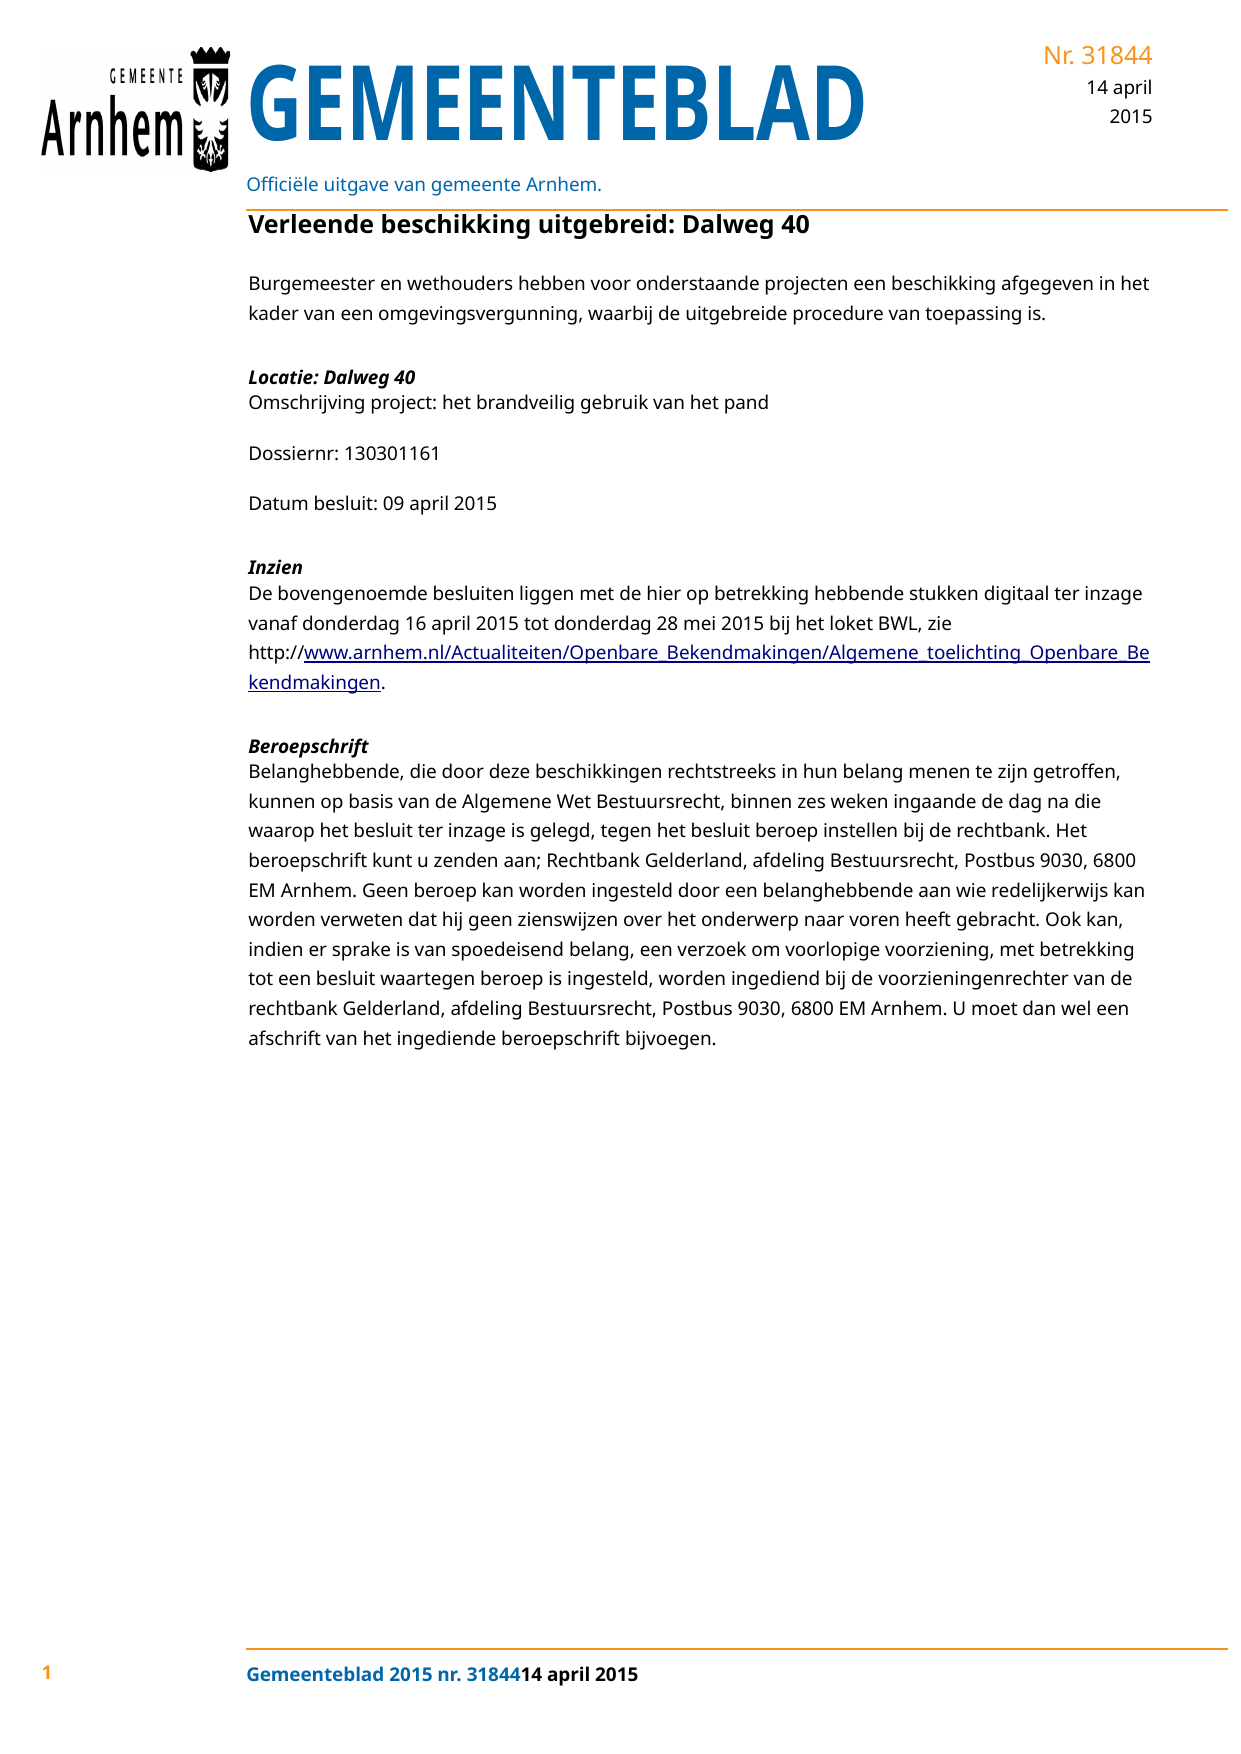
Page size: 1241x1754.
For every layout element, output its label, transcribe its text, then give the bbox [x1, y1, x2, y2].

text Inzien [248, 554, 1152, 580]
text Verleende beschikking uitgebreid: Dalweg 40 [248, 211, 1152, 241]
text Beroepschrift [248, 733, 1152, 758]
text Belanghebbende, die door deze beschikkingen rechtstreeks in hun belang menen te zijn getroffen, kunnen op basis van de Algemene Wet Bestuursrecht, binnen zes weken ingaande de dag na die waarop het besluit ter inzage is gelegd, tegen het besluit beroep instellen bij de rechtbank. Het beroepschrift kunt u zenden aan; Rechtbank Gelderland, afdeling Bestuursrecht, Postbus 9030, 6800 EM Arnhem. Geen beroep kan worden ingesteld door een belanghebbende aan wie redelijkerwijs kan worden verweten dat hij geen zienswijzen over het onderwerp naar voren heeft gebracht. Ook kan, indien er sprake is van spoedeisend belang, een verzoek om voorlopige voorziening, met betrekking tot een besluit waartegen beroep is ingesteld, worden ingediend bij de voorzieningenrechter van de rechtbank Gelderland, afdeling Bestuursrecht, Postbus 9030, 6800 EM Arnhem. U moet dan wel een afschrift van het ingediende beroepschrift bijvoegen. [248, 758, 1152, 1051]
text Locatie: Dalweg 40 [248, 364, 1152, 389]
text Omschrijving project: het brandveilig gebruik van het pand [248, 389, 1152, 415]
text Burgemeester en wethouders hebben voor onderstaande projecten een beschikking afgegeven in het kader van een omgevingsvergunning, waarbij de uitgebreide procedure van toepassing is. [248, 270, 1152, 326]
text De bovengenoemde besluiten liggen met de hier op betrekking hebbende stukken digitaal ter inzage vanaf donderdag 16 april 2015 tot donderdag 28 mei 2015 bij het loket BWL, zie http://www.arnhem.nl/Actualiteiten/Openbare_Bekendmakingen/Algemene_toelichting_Openbare_Bekendmakingen. [248, 580, 1152, 694]
picture [41, 47, 231, 172]
text Dossiernr: 130301161 [248, 440, 1152, 466]
text Datum besluit: 09 april 2015 [248, 490, 1152, 516]
